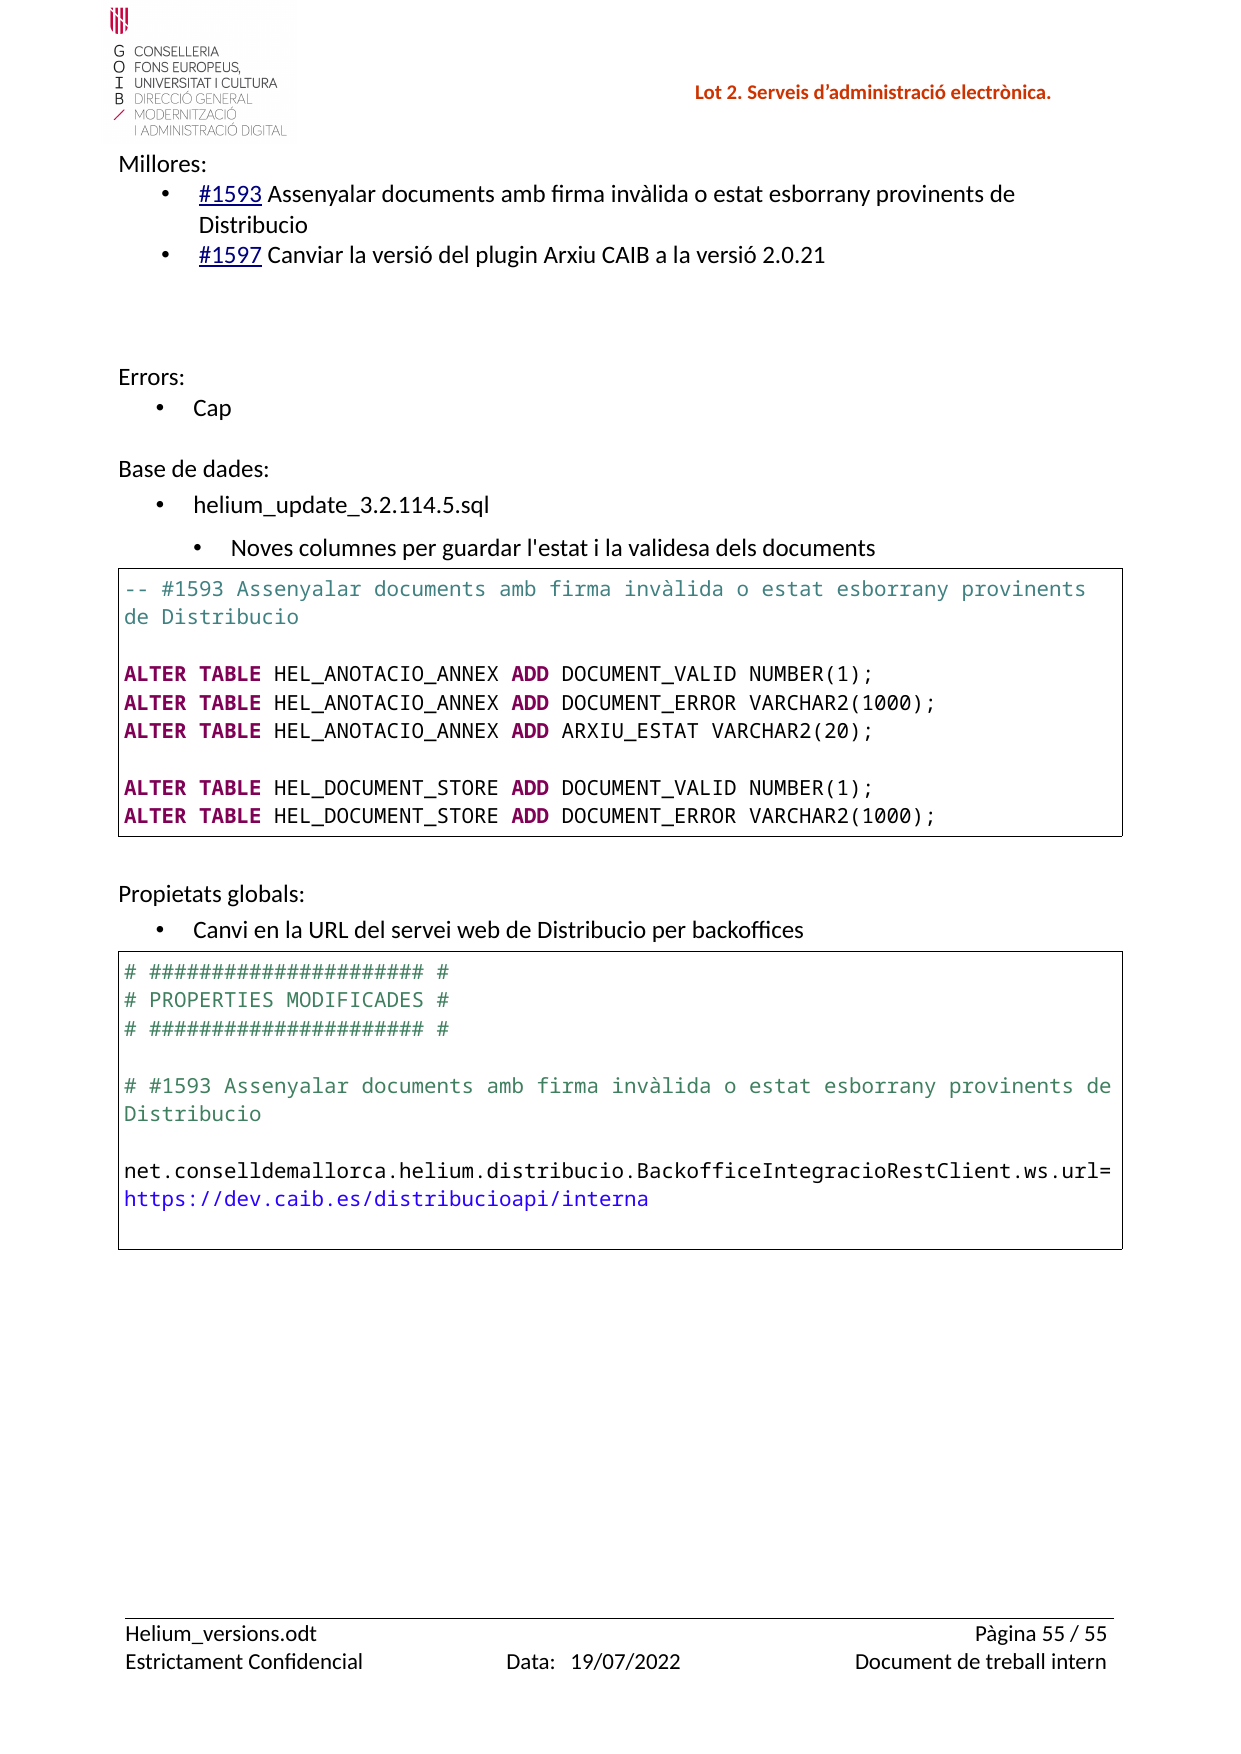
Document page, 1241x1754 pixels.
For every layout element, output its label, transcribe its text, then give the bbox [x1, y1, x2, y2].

list Cap [156, 392, 1122, 422]
list #1597 Canviar la versió del plugin Arxiu CAIB a la versió 2.0.21 [161, 239, 1122, 270]
text Propietats globals: [118, 878, 1122, 909]
list Canvi en la URL del servei web de Distribucio per backoffices [156, 915, 1122, 945]
table_header # ###################### # # PROPERTIES MODIFICADES # # ###################### # # #1593 Assenyalar documents amb firma invàlida o estat esborrany provinents de Distribucio net.conselldemallorca.helium.distribucio.BackofficeIntegracioRestClient.ws.url=https://dev.caib.es/distribucioapi/interna [119, 952, 1122, 1249]
text Errors: [118, 361, 1122, 392]
list Noves columnes per guardar l'estat i la validesa dels documents [193, 532, 1122, 562]
text Millores: [118, 148, 1122, 178]
list helium_update_3.2.114.5.sql [156, 489, 1122, 520]
text Base de dades: [118, 453, 1122, 483]
table_header -- #1593 Assenyalar documents amb firma invàlida o estat esborrany provinents de Distribucio ALTER TABLE HEL_ANOTACIO_ANNEX ADD DOCUMENT_VALID NUMBER(1); ALTER TABLE HEL_ANOTACIO_ANNEX ADD DOCUMENT_ERROR VARCHAR2(1000); ALTER TABLE HEL_ANOTACIO_ANNEX ADD ARXIU_ESTAT VARCHAR2(20); ALTER TABLE HEL_DOCUMENT_STORE ADD DOCUMENT_VALID NUMBER(1); ALTER TABLE HEL_DOCUMENT_STORE ADD DOCUMENT_ERROR VARCHAR2(1000); [119, 569, 1122, 836]
picture [100, 0, 297, 144]
list #1593 Assenyalar documents amb firma invàlida o estat esborrany provinents de Distribucio [161, 178, 1122, 239]
